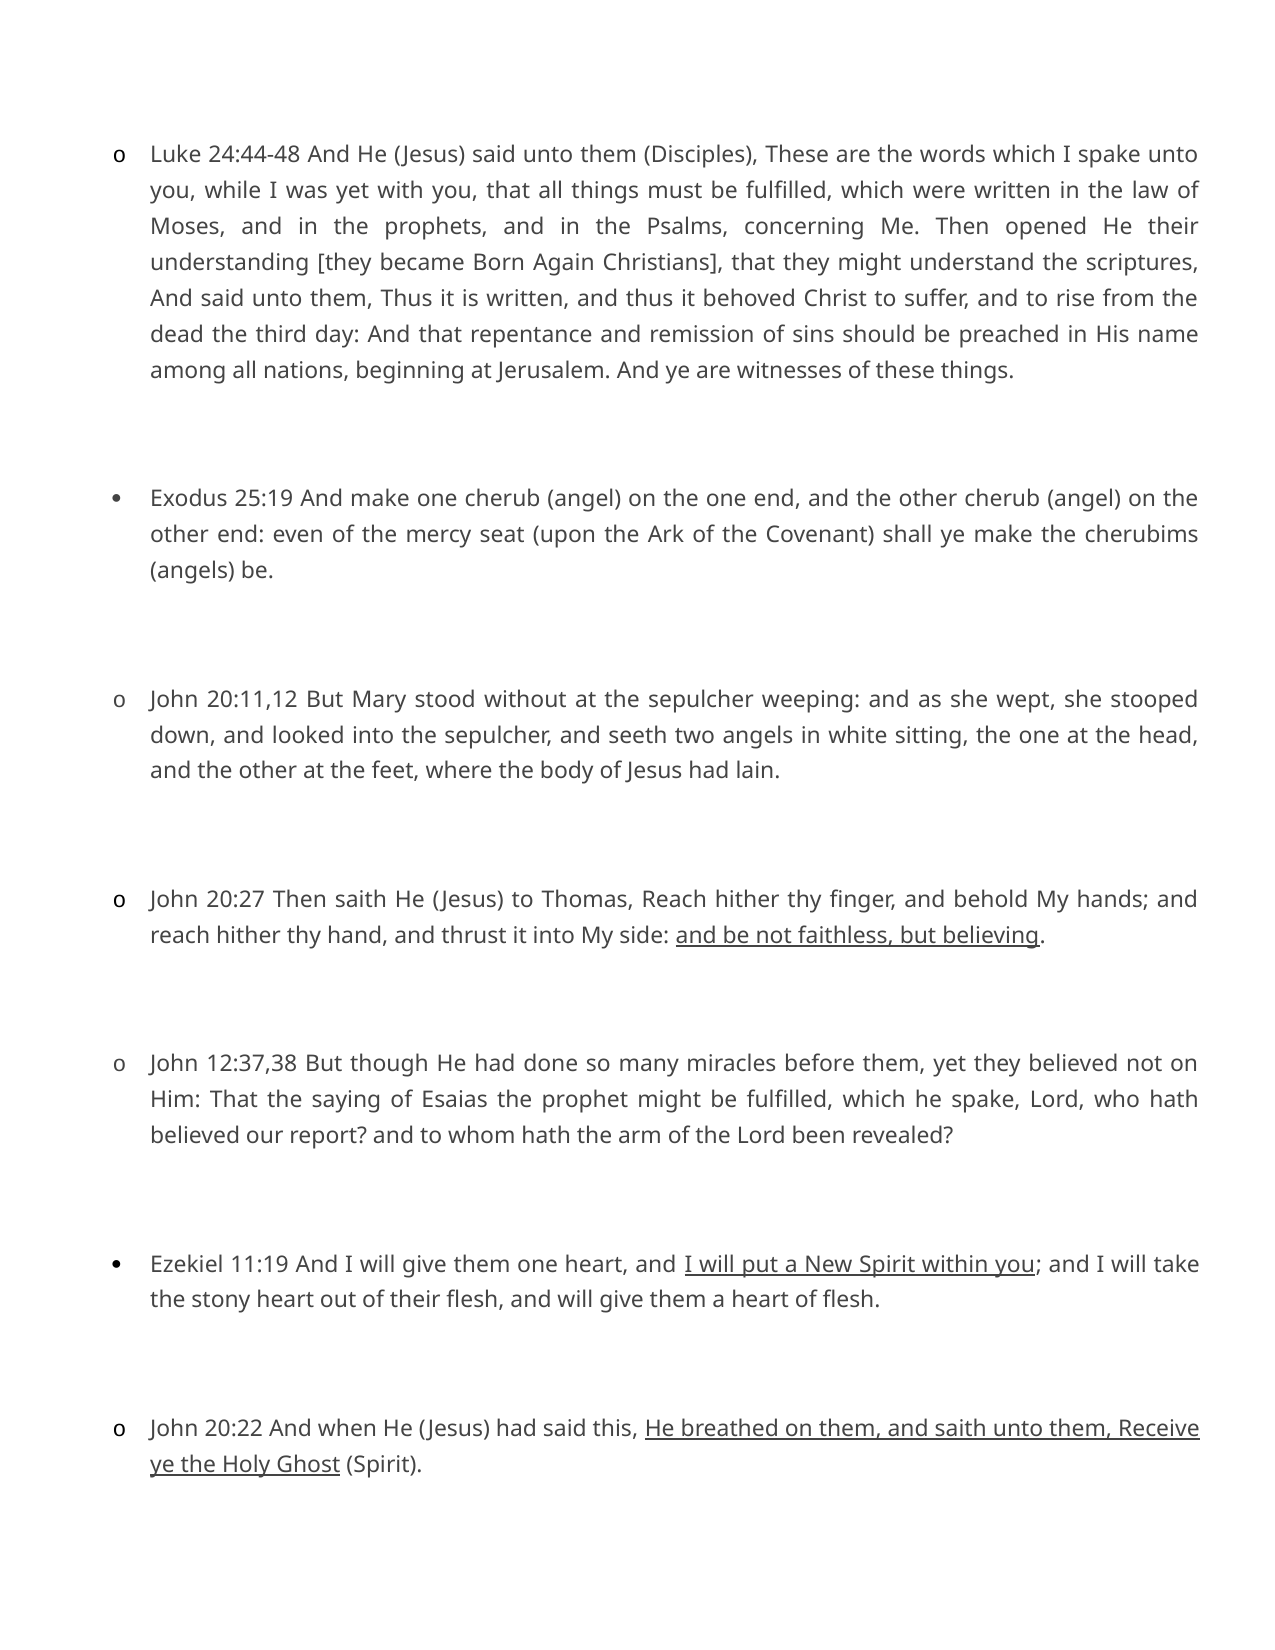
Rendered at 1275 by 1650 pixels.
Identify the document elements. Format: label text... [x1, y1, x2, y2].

list Luke 24:44-48 And He (Jesus) said unto them (Disciples), These are the words which I spake unto you, while I was yet with you, that all things must be fulfilled, which were written in the law of Moses, and in the prophets, and in the Psalms, concerning Me. Then opened He their understanding [they became Born Again Christians], that they might understand the scriptures, And said unto them, Thus it is written, and thus it behoved Christ to suffer, and to rise from the dead the third day: And that repentance and remission of sins should be preached in His name among all nations, beginning at Jerusalem. And ye are witnesses of these things. [112, 138, 1200, 385]
list John 12:37,38 But though He had done so many miracles before them, yet they believed not on Him: That the saying of Esaias the prophet might be fulfilled, which he spake, Lord, who hath believed our report? and to whom hath the arm of the Lord been revealed? [112, 1047, 1200, 1150]
list Exodus 25:19 And make one cherub (angel) on the one end, and the other cherub (angel) on the other end: even of the mercy seat (upon the Ark of the Covenant) shall ye make the cherubims (angels) be. [112, 482, 1200, 585]
list John 20:11,12 But Mary stood without at the sepulcher weeping: and as she wept, she stooped down, and looked into the sepulcher, and seeth two angels in white sitting, the one at the head, and the other at the feet, where the body of Jesus had lain. [112, 682, 1200, 786]
list John 20:27 Then saith He (Jesus) to Thomas, Reach hither thy finger, and behold My hands; and reach hither thy hand, and thrust it into My side: and be not faithless, but believing. [112, 883, 1200, 950]
list John 20:22 And when He (Jesus) had said this, He breathed on them, and saith unto them, Receive ye the Holy Ghost (Spirit). [112, 1412, 1200, 1479]
list Ezekiel 11:19 And I will give them one heart, and I will put a New Spirit within you; and I will take the stony heart out of their flesh, and will give them a heart of flesh. [112, 1247, 1200, 1315]
